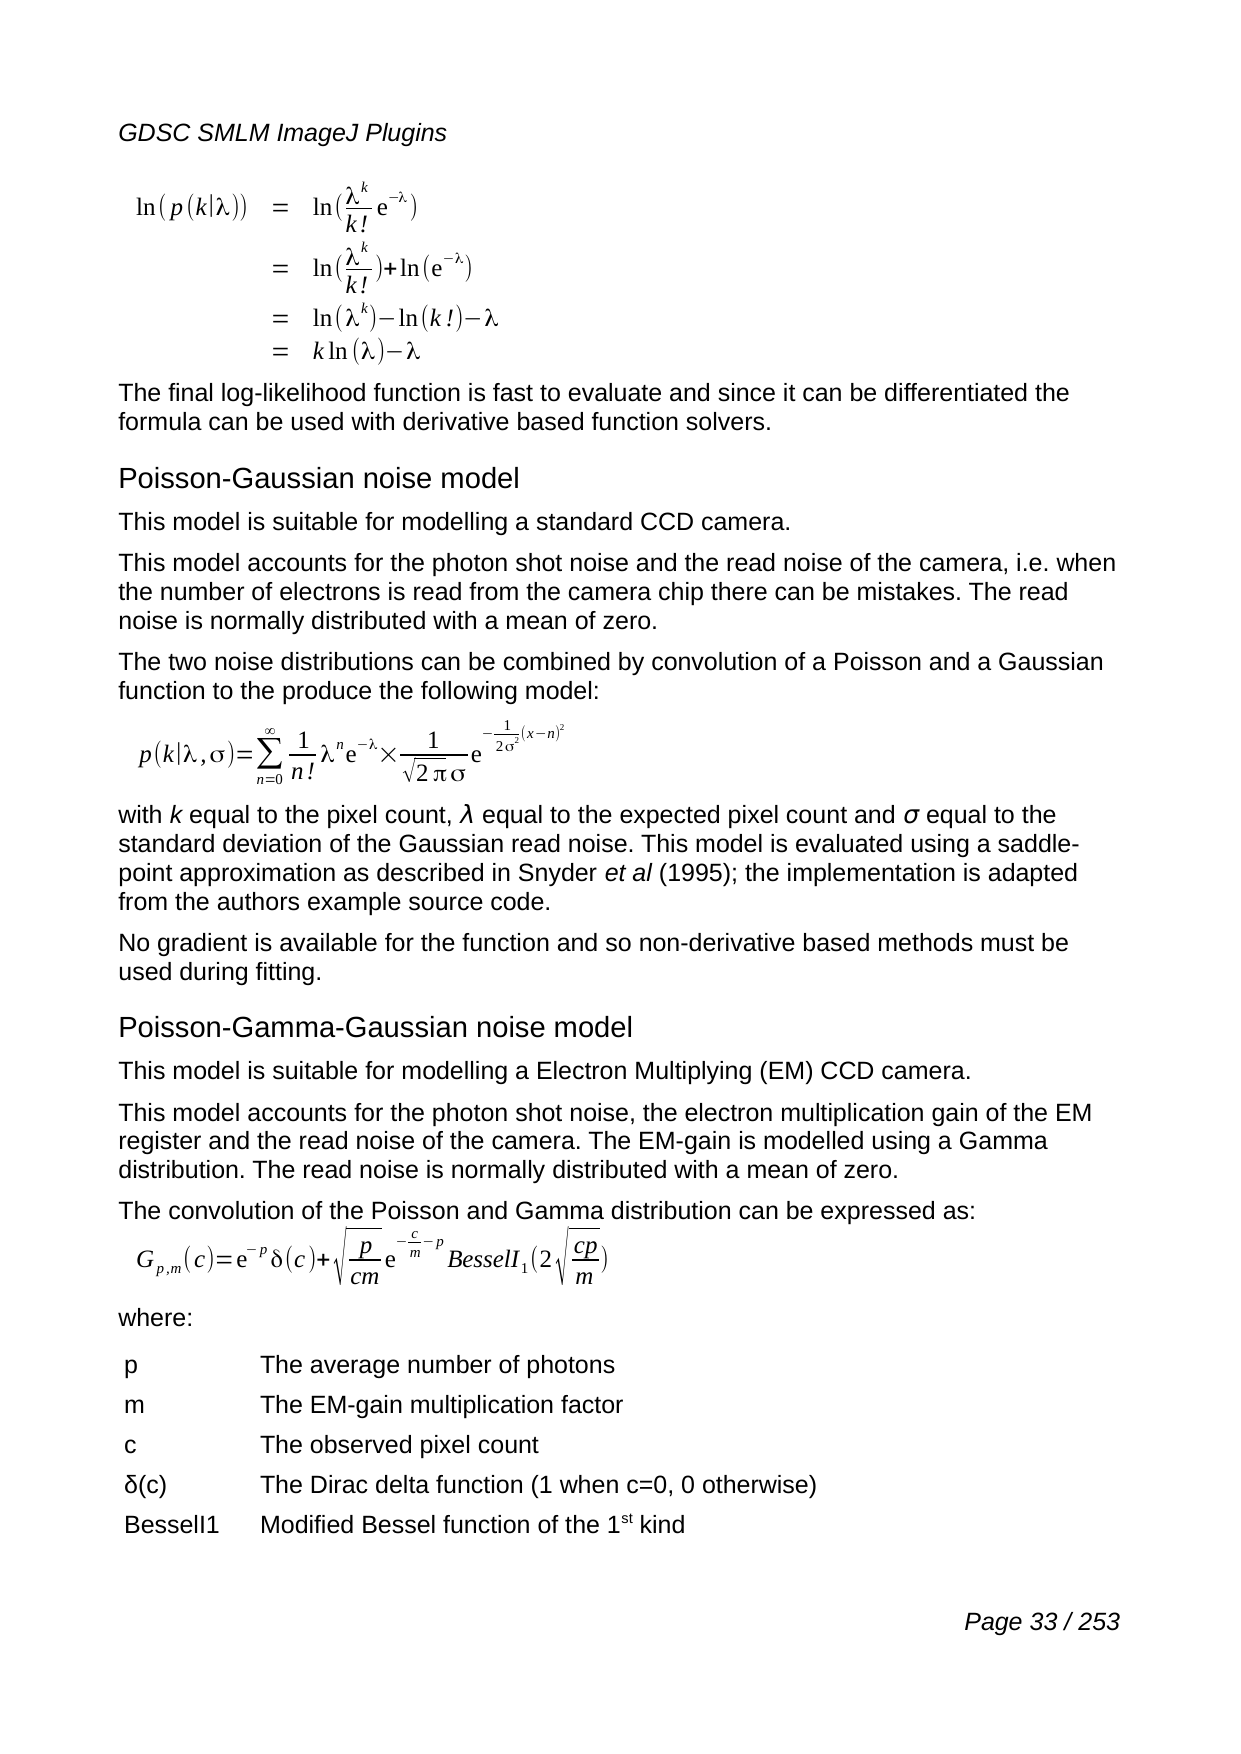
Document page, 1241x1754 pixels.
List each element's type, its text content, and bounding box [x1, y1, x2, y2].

text This model accounts for the photon shot noise and the read noise of the camera, i.e. when the number of electrons is read from the camera chip there can be mistakes. The read noise is normally distributed with a mean of zero. [118, 548, 1122, 634]
table_cell The Dirac delta function (1 when c=0, 0 otherwise) [254, 1465, 1123, 1505]
subtitle Poisson-Gamma-Gaussian noise model [118, 1010, 1122, 1044]
text This model is suitable for modelling a Electron Multiplying (EM) CCD camera. [118, 1056, 1122, 1085]
text This model accounts for the photon shot noise, the electron multiplication gain of the EM register and the read noise of the camera. The EM-gain is modelled using a Gamma distribution. The read noise is normally distributed with a mean of zero. [118, 1097, 1122, 1184]
text No gradient is available for the function and so non-derivative based methods must be used during fitting. [118, 928, 1122, 985]
text where: [118, 1303, 1122, 1331]
table_cell m [118, 1384, 254, 1424]
table_cell δ(c) [118, 1465, 254, 1505]
table_header p [118, 1344, 254, 1384]
subtitle Poisson-Gaussian noise model [118, 461, 1122, 494]
table_cell c [118, 1424, 254, 1464]
table_cell Modified Bessel function of the 1st kind [254, 1505, 1123, 1545]
text The two noise distributions can be combined by convolution of a Poisson and a Gaussian function to the produce the following model: [118, 647, 1122, 704]
table_cell The EM-gain multiplication factor [254, 1384, 1123, 1424]
table_cell The observed pixel count [254, 1424, 1123, 1464]
table_header The average number of photons [254, 1344, 1123, 1384]
table_cell BesselI1 [118, 1505, 254, 1545]
text This model is suitable for modelling a standard CCD camera. [118, 507, 1122, 536]
text The convolution of the Poisson and Gamma distribution can be expressed as: [118, 1196, 1122, 1225]
text The final log-likelihood function is fast to evaluate and since it can be differentiated the formula can be used with derivative based function solvers. [118, 378, 1122, 436]
text with k equal to the pixel count, λ equal to the expected pixel count and σ equal to the standard deviation of the Gaussian read noise. This model is evaluated using a saddle-point approximation as described in Snyder et al (1995); the implementation is adapted from the authors example source code. [118, 799, 1122, 915]
